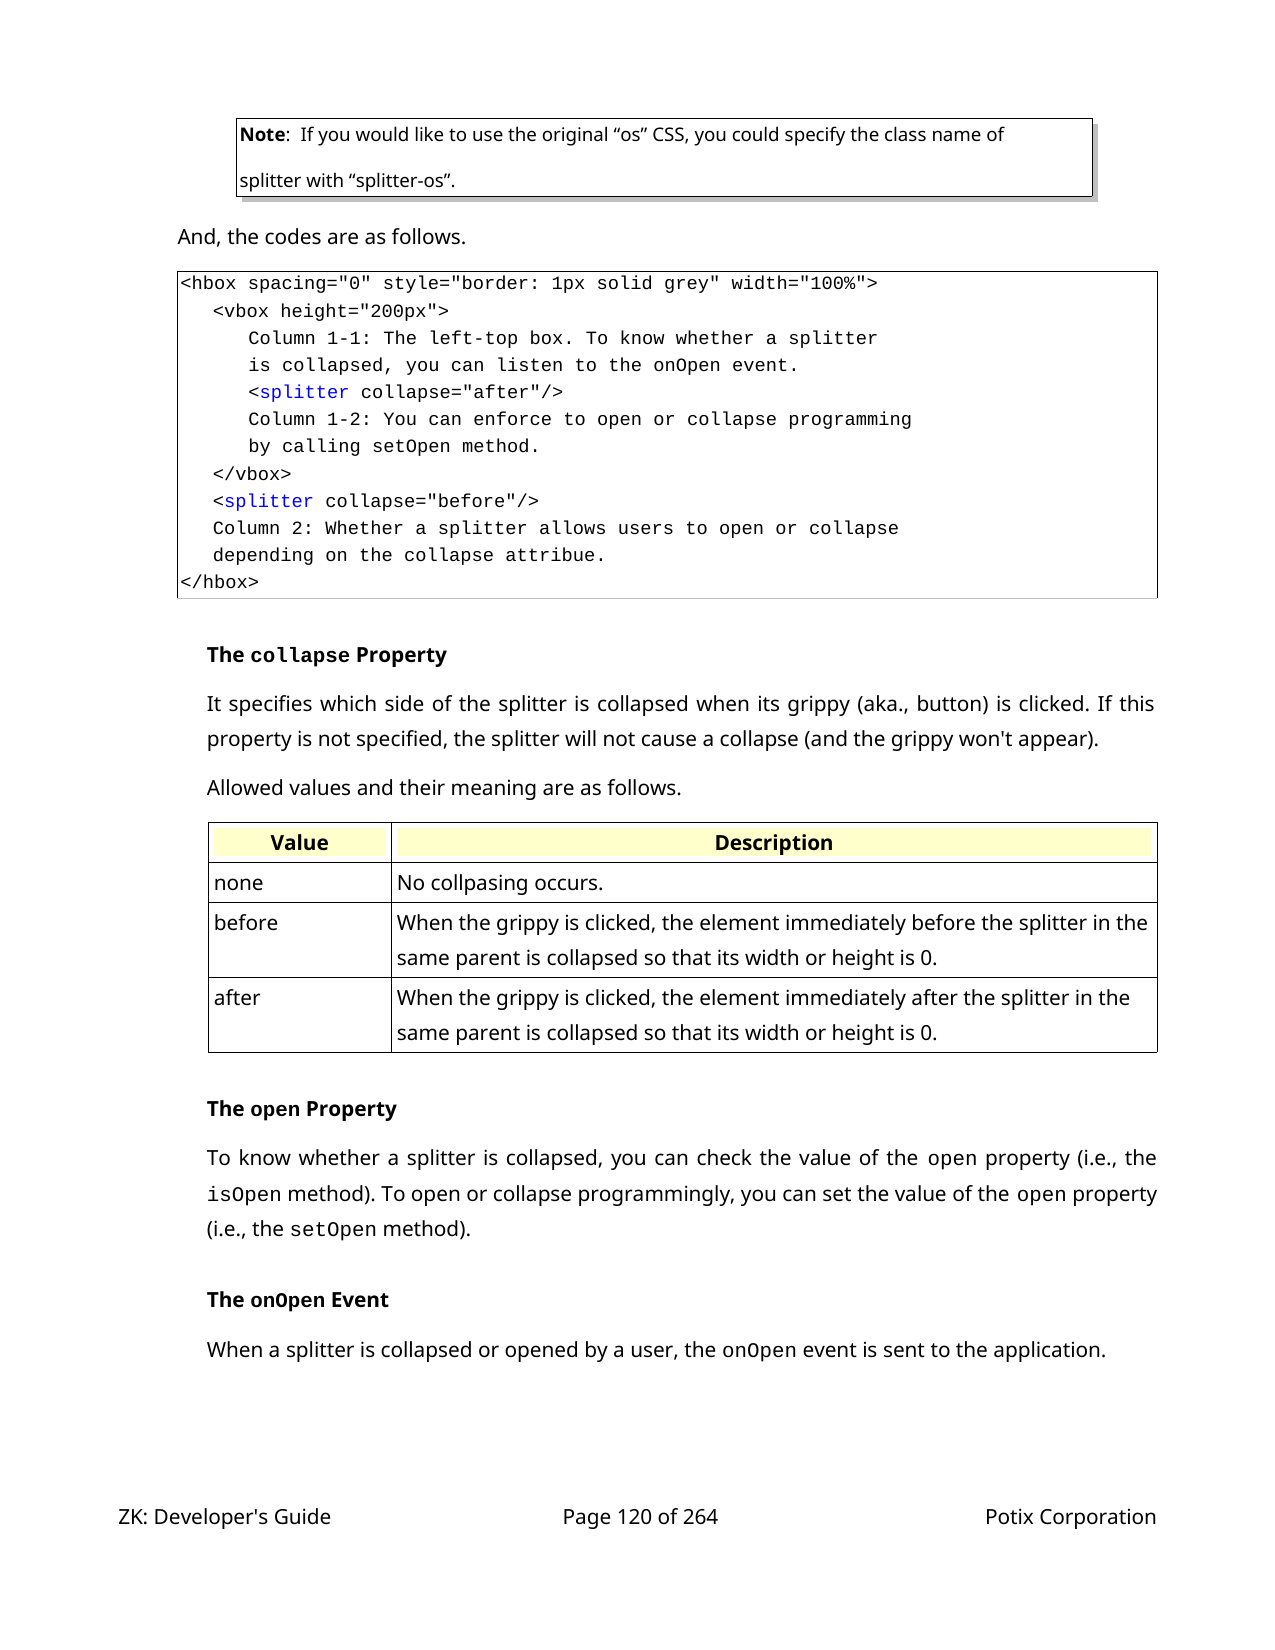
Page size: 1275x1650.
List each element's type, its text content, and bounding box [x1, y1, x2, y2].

text <splitter collapse="before"/> [178, 489, 1157, 513]
table_cell after [209, 978, 391, 1052]
text depending on the collapse attribue. [178, 543, 1157, 567]
text by calling setOpen method. [178, 434, 1157, 459]
text It specifies which side of the splitter is collapsed when its grippy (aka., button) is clicked. If this property is not specified, the splitter will not cause a collapse (and the grippy won't appear). [207, 689, 1157, 753]
subtitle The collapse Property [207, 640, 1157, 669]
table_cell When the grippy is clicked, the element immediately after the splitter in the same parent is collapsed so that its width or height is 0. [392, 978, 1157, 1052]
text </vbox> [178, 462, 1157, 486]
text is collapsed, you can listen to the onOpen event. [178, 353, 1157, 377]
text Column 1-1: The left-top box. To know whether a splitter [178, 326, 1157, 350]
text <vbox height="200px"> [178, 298, 1157, 323]
subtitle The open Property [207, 1094, 1157, 1123]
text Allowed values and their meaning are as follows. [207, 773, 1157, 802]
text </hbox> [178, 570, 1157, 598]
table_cell before [209, 903, 391, 977]
text Column 2: Whether a splitter allows users to open or collapse [178, 516, 1157, 540]
text Column 1-2: You can enforce to open or collapse programming [178, 407, 1157, 431]
text <hbox spacing="0" style="border: 1px solid grey" width="100%"> [178, 272, 1157, 296]
subtitle The onOpen Event [207, 1286, 1157, 1314]
text To know whether a splitter is collapsed, you can check the value of the open property (i.e., the isOpen method). To open or collapse programmingly, you can set the value of the open property (i.e., the setOpen method). [207, 1143, 1157, 1243]
table_cell When the grippy is clicked, the element immediately before the splitter in the same parent is collapsed so that its width or height is 0. [392, 903, 1157, 977]
table_cell none [209, 863, 391, 902]
text splitter with “splitter-os”. [237, 164, 1092, 196]
table_header Description [392, 823, 1157, 862]
table_header Value [209, 823, 391, 862]
table_cell No collpasing occurs. [392, 863, 1157, 902]
text Note: If you would like to use the original “os” CSS, you could specify the class name of [237, 119, 1092, 147]
text When a splitter is collapsed or opened by a user, the onOpen event is sent to the application. [207, 1335, 1157, 1363]
text <splitter collapse="after"/> [178, 380, 1157, 404]
text And, the codes are as follows. [177, 222, 1157, 251]
